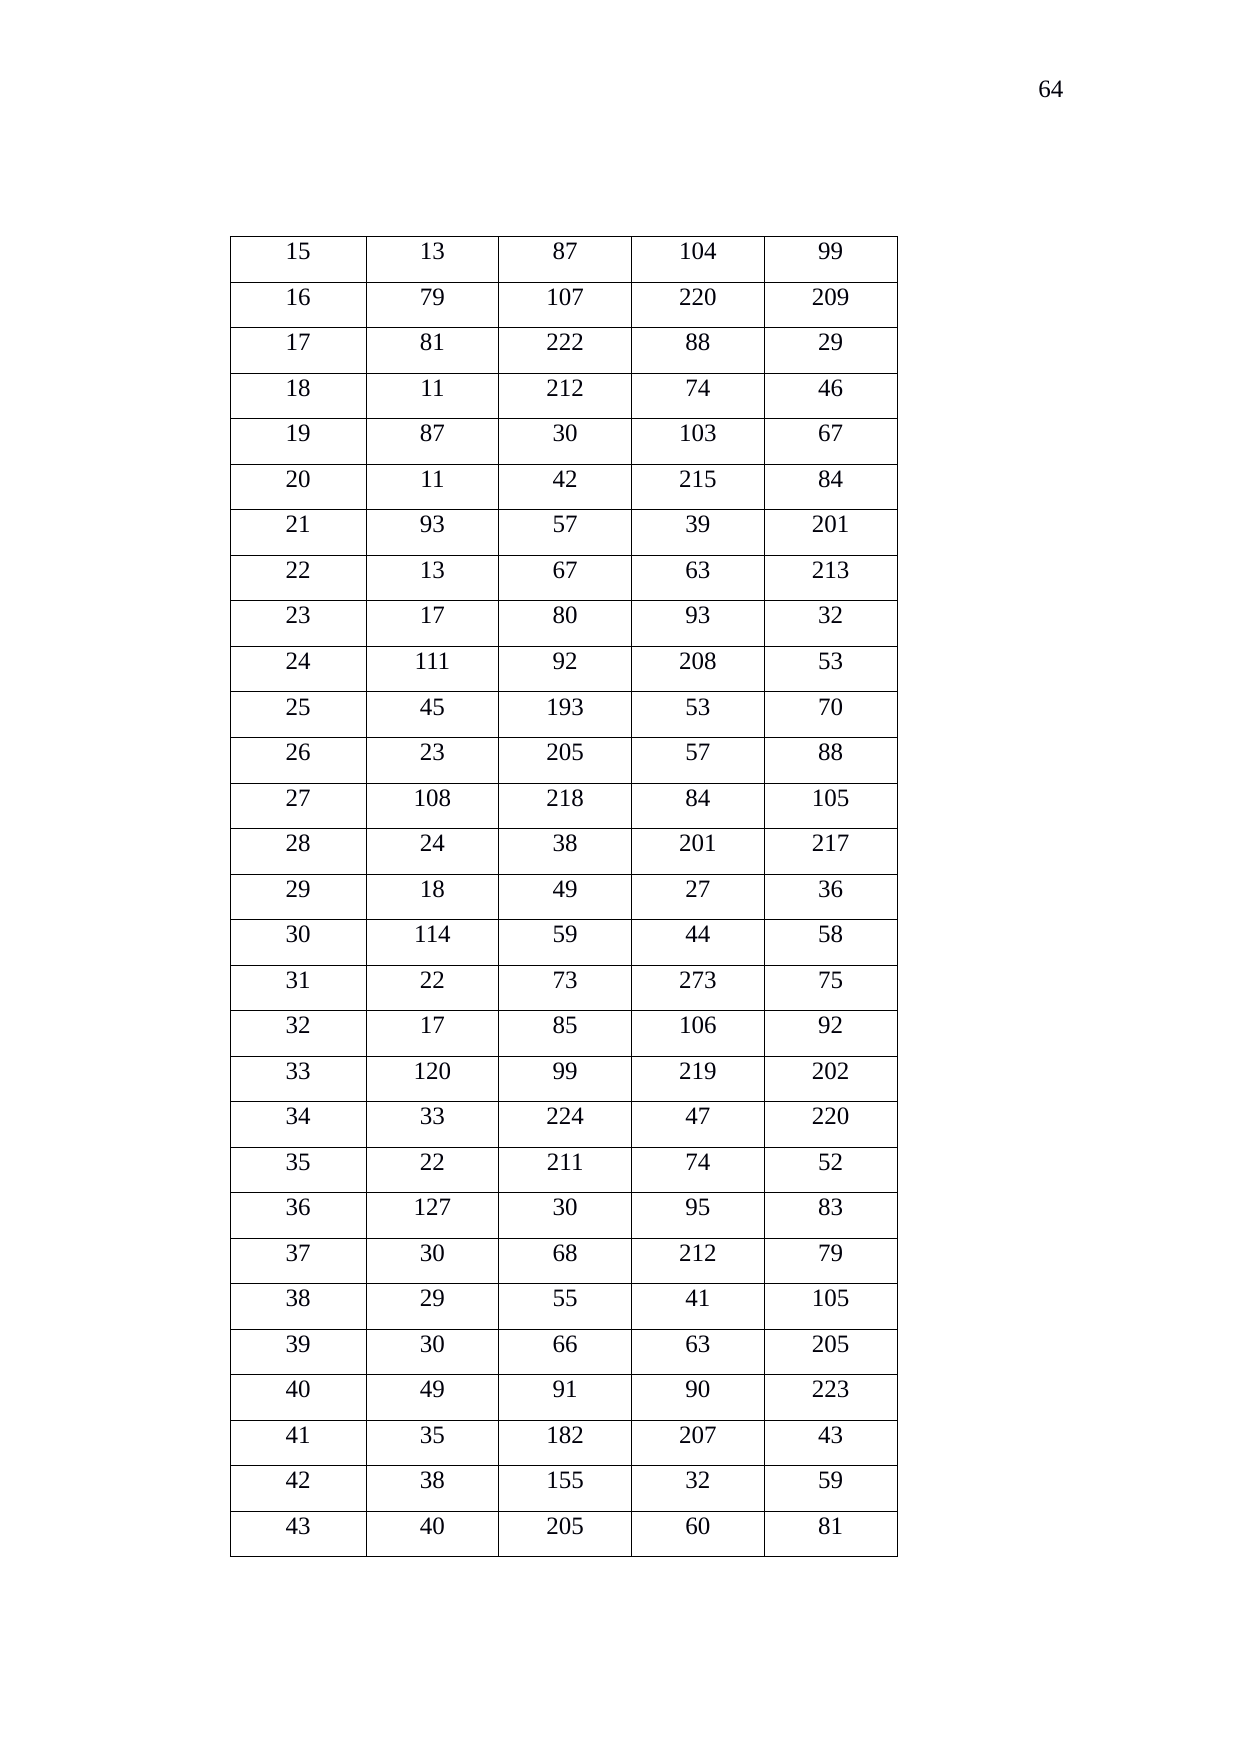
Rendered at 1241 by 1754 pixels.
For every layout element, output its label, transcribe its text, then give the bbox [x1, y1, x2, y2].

table_cell 22 [367, 1148, 498, 1192]
table_cell 42 [231, 1466, 366, 1511]
table_cell 26 [231, 738, 366, 782]
table_cell 87 [367, 419, 498, 464]
table_cell 211 [499, 1148, 631, 1192]
table_cell 17 [367, 601, 498, 646]
table_cell 40 [231, 1375, 366, 1420]
table_cell 27 [231, 784, 366, 828]
table_cell 201 [765, 510, 897, 555]
table_cell 66 [499, 1330, 631, 1374]
table_cell 205 [765, 1330, 897, 1374]
table_cell 52 [765, 1148, 897, 1192]
table_cell 11 [367, 374, 498, 418]
table_cell 24 [367, 829, 498, 873]
table_cell 105 [765, 1284, 897, 1329]
table_cell 81 [367, 328, 498, 373]
table_cell 30 [499, 419, 631, 464]
table_cell 23 [367, 738, 498, 782]
table_cell 84 [765, 465, 897, 509]
table_cell 43 [231, 1512, 366, 1556]
table_cell 87 [499, 237, 631, 282]
table_cell 205 [499, 1512, 631, 1556]
table_cell 108 [367, 784, 498, 828]
table_cell 40 [367, 1512, 498, 1556]
table_cell 92 [499, 647, 631, 691]
table_cell 33 [367, 1102, 498, 1147]
table_cell 155 [499, 1466, 631, 1511]
table_cell 55 [499, 1284, 631, 1329]
table_cell 218 [499, 784, 631, 828]
table_cell 202 [765, 1057, 897, 1101]
table_cell 32 [765, 601, 897, 646]
table_cell 32 [231, 1011, 366, 1056]
table_cell 45 [367, 692, 498, 737]
table_cell 39 [632, 510, 764, 555]
table_cell 209 [765, 283, 897, 327]
table_cell 18 [231, 374, 366, 418]
table_cell 213 [765, 556, 897, 600]
table_cell 73 [499, 966, 631, 1010]
table_cell 38 [231, 1284, 366, 1329]
table_cell 17 [367, 1011, 498, 1056]
table_cell 182 [499, 1421, 631, 1465]
table_cell 220 [765, 1102, 897, 1147]
table_cell 22 [231, 556, 366, 600]
table_cell 42 [499, 465, 631, 509]
table_cell 63 [632, 556, 764, 600]
table_cell 114 [367, 920, 498, 964]
table_cell 80 [499, 601, 631, 646]
table_cell 53 [765, 647, 897, 691]
table_cell 30 [367, 1330, 498, 1374]
table_cell 18 [367, 875, 498, 919]
table_cell 208 [632, 647, 764, 691]
table_cell 93 [367, 510, 498, 555]
table_cell 21 [231, 510, 366, 555]
table_cell 17 [231, 328, 366, 373]
table_cell 67 [499, 556, 631, 600]
table_cell 205 [499, 738, 631, 782]
table_cell 99 [765, 237, 897, 282]
table_cell 92 [765, 1011, 897, 1056]
table_cell 106 [632, 1011, 764, 1056]
table_cell 59 [765, 1466, 897, 1511]
table_cell 70 [765, 692, 897, 737]
table_cell 34 [231, 1102, 366, 1147]
table_cell 47 [632, 1102, 764, 1147]
table_cell 33 [231, 1057, 366, 1101]
table_cell 11 [367, 465, 498, 509]
table_cell 63 [632, 1330, 764, 1374]
table_cell 83 [765, 1193, 897, 1238]
table_cell 215 [632, 465, 764, 509]
table_cell 68 [499, 1239, 631, 1283]
table_cell 95 [632, 1193, 764, 1238]
table_cell 222 [499, 328, 631, 373]
table_cell 46 [765, 374, 897, 418]
table_cell 220 [632, 283, 764, 327]
table_cell 38 [367, 1466, 498, 1511]
table_cell 41 [231, 1421, 366, 1465]
table_cell 36 [231, 1193, 366, 1238]
table_cell 15 [231, 237, 366, 282]
table_cell 84 [632, 784, 764, 828]
table_cell 53 [632, 692, 764, 737]
table_cell 81 [765, 1512, 897, 1556]
table_cell 29 [231, 875, 366, 919]
table_cell 207 [632, 1421, 764, 1465]
table_cell 219 [632, 1057, 764, 1101]
table_cell 13 [367, 556, 498, 600]
table_cell 103 [632, 419, 764, 464]
table_cell 20 [231, 465, 366, 509]
table_cell 43 [765, 1421, 897, 1465]
table_cell 16 [231, 283, 366, 327]
table_cell 31 [231, 966, 366, 1010]
table_cell 67 [765, 419, 897, 464]
table_cell 59 [499, 920, 631, 964]
table_cell 75 [765, 966, 897, 1010]
table_cell 35 [367, 1421, 498, 1465]
table_cell 85 [499, 1011, 631, 1056]
table_cell 23 [231, 601, 366, 646]
table_cell 273 [632, 966, 764, 1010]
table_cell 57 [499, 510, 631, 555]
table_cell 36 [765, 875, 897, 919]
table_cell 30 [367, 1239, 498, 1283]
table_cell 32 [632, 1466, 764, 1511]
table_cell 22 [367, 966, 498, 1010]
table_cell 30 [499, 1193, 631, 1238]
table_cell 37 [231, 1239, 366, 1283]
table_cell 30 [231, 920, 366, 964]
table_cell 19 [231, 419, 366, 464]
table_cell 49 [499, 875, 631, 919]
table_cell 93 [632, 601, 764, 646]
table_cell 79 [367, 283, 498, 327]
table_cell 57 [632, 738, 764, 782]
table_cell 13 [367, 237, 498, 282]
table_cell 127 [367, 1193, 498, 1238]
table_cell 49 [367, 1375, 498, 1420]
table_cell 27 [632, 875, 764, 919]
table_cell 212 [632, 1239, 764, 1283]
table_cell 74 [632, 374, 764, 418]
table_cell 28 [231, 829, 366, 873]
table_cell 193 [499, 692, 631, 737]
table_cell 29 [765, 328, 897, 373]
table_cell 107 [499, 283, 631, 327]
table_cell 91 [499, 1375, 631, 1420]
table_cell 88 [765, 738, 897, 782]
table_cell 201 [632, 829, 764, 873]
table_cell 41 [632, 1284, 764, 1329]
table_cell 111 [367, 647, 498, 691]
table_cell 105 [765, 784, 897, 828]
table_cell 217 [765, 829, 897, 873]
table_cell 39 [231, 1330, 366, 1374]
table_cell 79 [765, 1239, 897, 1283]
table_cell 74 [632, 1148, 764, 1192]
table_cell 224 [499, 1102, 631, 1147]
table_cell 25 [231, 692, 366, 737]
table_cell 38 [499, 829, 631, 873]
table_cell 120 [367, 1057, 498, 1101]
table_cell 58 [765, 920, 897, 964]
table_cell 24 [231, 647, 366, 691]
table_cell 223 [765, 1375, 897, 1420]
table_cell 35 [231, 1148, 366, 1192]
table_cell 29 [367, 1284, 498, 1329]
table_cell 104 [632, 237, 764, 282]
table_cell 44 [632, 920, 764, 964]
table_cell 90 [632, 1375, 764, 1420]
table_cell 60 [632, 1512, 764, 1556]
table_cell 88 [632, 328, 764, 373]
table_cell 212 [499, 374, 631, 418]
table_cell 99 [499, 1057, 631, 1101]
